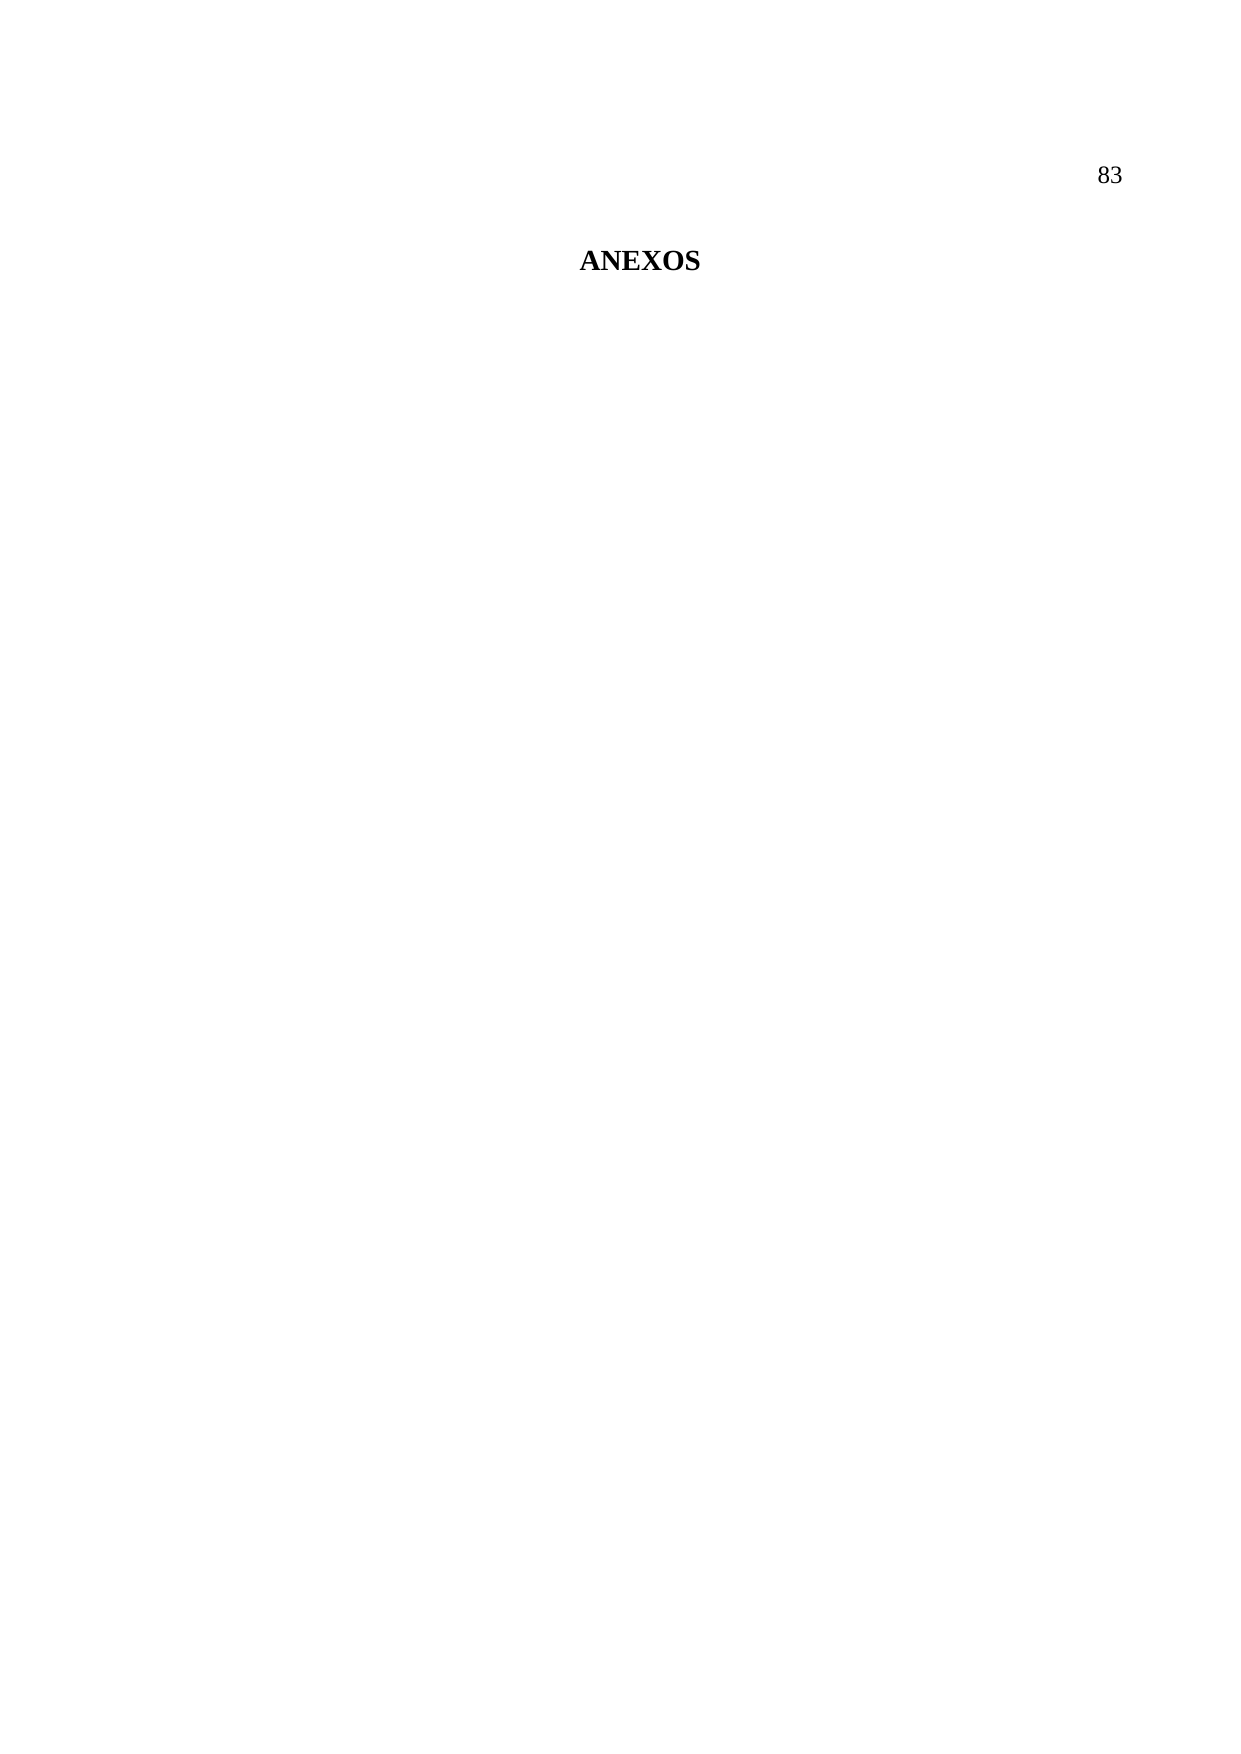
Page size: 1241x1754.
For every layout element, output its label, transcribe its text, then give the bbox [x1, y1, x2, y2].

subtitle ANEXOS [158, 243, 1122, 277]
